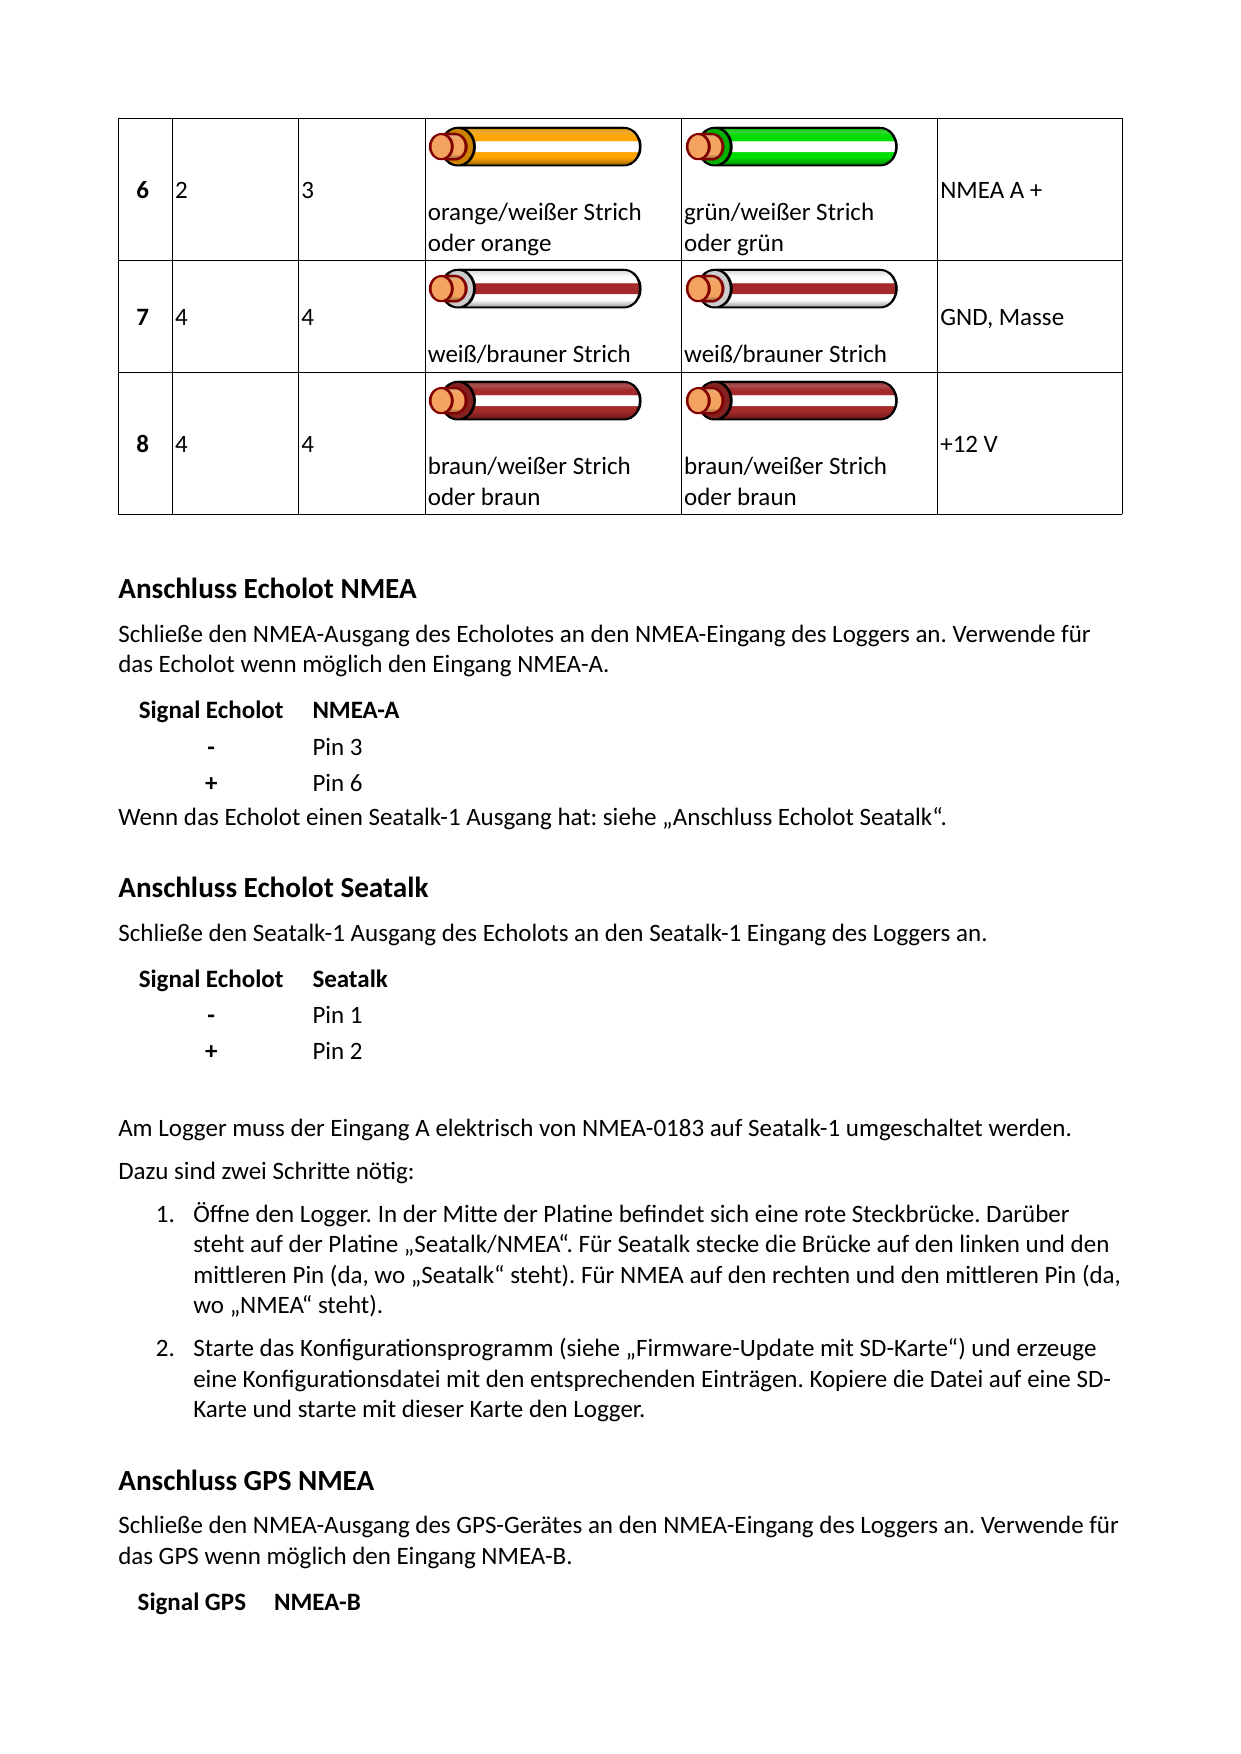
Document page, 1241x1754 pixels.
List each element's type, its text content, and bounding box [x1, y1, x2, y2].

table_cell NMEA A + [938, 119, 1122, 260]
table_cell braun/weißer Strich oder braun [426, 373, 681, 514]
table_cell braun/weißer Strich oder braun [682, 373, 937, 514]
table_cell orange/weißer Strich oder orange [426, 119, 681, 260]
table_cell +12 V [938, 373, 1122, 514]
picture [684, 121, 935, 197]
table_cell 7 [119, 261, 172, 372]
text Schließe den NMEA-Ausgang des Echolotes an den NMEA-Eingang des Loggers an. Verwende für das Echolot wenn möglich den Eingang NMEA-A. [118, 618, 1122, 679]
subtitle Anschluss GPS NMEA [118, 1462, 1122, 1497]
list Öffne den Logger. In der Mitte der Platine befindet sich eine rote Steckbrücke. Darüber steht auf der Platine „Seatalk/NMEA“. Für Seatalk stecke die Brücke auf den linken und den mittleren Pin (da, wo „Seatalk“ steht). Für NMEA auf den rechten und den mittleren Pin (da, wo „NMEA“ steht). [156, 1198, 1122, 1320]
table_cell - [118, 728, 309, 764]
text Schließe den Seatalk-1 Ausgang des Echolots an den Seatalk-1 Eingang des Loggers an. [118, 917, 1122, 947]
table_cell Pin 3 [309, 728, 432, 764]
table_cell - [118, 996, 309, 1032]
picture [684, 263, 935, 339]
list Starte das Konfigurationsprogramm (siehe „Firmware-Update mit SD-Karte“) und erzeuge eine Konfigurationsdatei mit den entsprechenden Einträgen. Kopiere die Datei auf eine SD-Karte und starte mit dieser Karte den Logger. [156, 1332, 1122, 1424]
text Am Logger muss der Eingang A elektrisch von NMEA-0183 auf Seatalk-1 umgeschaltet werden. [118, 1112, 1122, 1142]
text Dazu sind zwei Schritte nötig: [118, 1155, 1122, 1185]
table_cell grün/weißer Strich oder grün [682, 119, 937, 260]
table_cell 2 [173, 119, 298, 260]
table_header Signal Echolot [118, 960, 309, 996]
picture [684, 375, 935, 451]
table_cell GND, Masse [938, 261, 1122, 372]
table_header NMEA-B [271, 1583, 391, 1619]
table_cell + [118, 1033, 309, 1069]
table_cell 4 [173, 373, 298, 514]
table_cell 4 [299, 373, 425, 514]
subtitle Anschluss Echolot Seatalk [118, 869, 1122, 904]
table_cell Pin 6 [309, 764, 432, 801]
table_cell 6 [119, 119, 172, 260]
text Wenn das Echolot einen Seatalk-1 Ausgang hat: siehe „Anschluss Echolot Seatalk“. [118, 801, 1122, 831]
table_cell weiß/brauner Strich [426, 339, 681, 372]
table_header Seatalk [309, 960, 432, 996]
table_cell 8 [119, 373, 172, 514]
table_cell 3 [299, 119, 425, 260]
picture [427, 263, 678, 339]
table_header Signal Echolot [118, 692, 309, 728]
table_cell Pin 1 [309, 996, 432, 1032]
subtitle Anschluss Echolot NMEA [118, 570, 1122, 606]
table_cell + [118, 764, 309, 801]
table_header NMEA-A [309, 692, 432, 728]
picture [427, 375, 678, 451]
table_cell 4 [299, 261, 425, 372]
table_cell weiß/brauner Strich [682, 339, 937, 372]
picture [427, 121, 678, 197]
table_cell 4 [173, 261, 298, 372]
text Schließe den NMEA-Ausgang des GPS-Gerätes an den NMEA-Eingang des Loggers an. Verwende für das GPS wenn möglich den Eingang NMEA-B. [118, 1510, 1122, 1571]
table_cell Pin 2 [309, 1033, 432, 1069]
table_header Signal GPS [118, 1583, 271, 1619]
